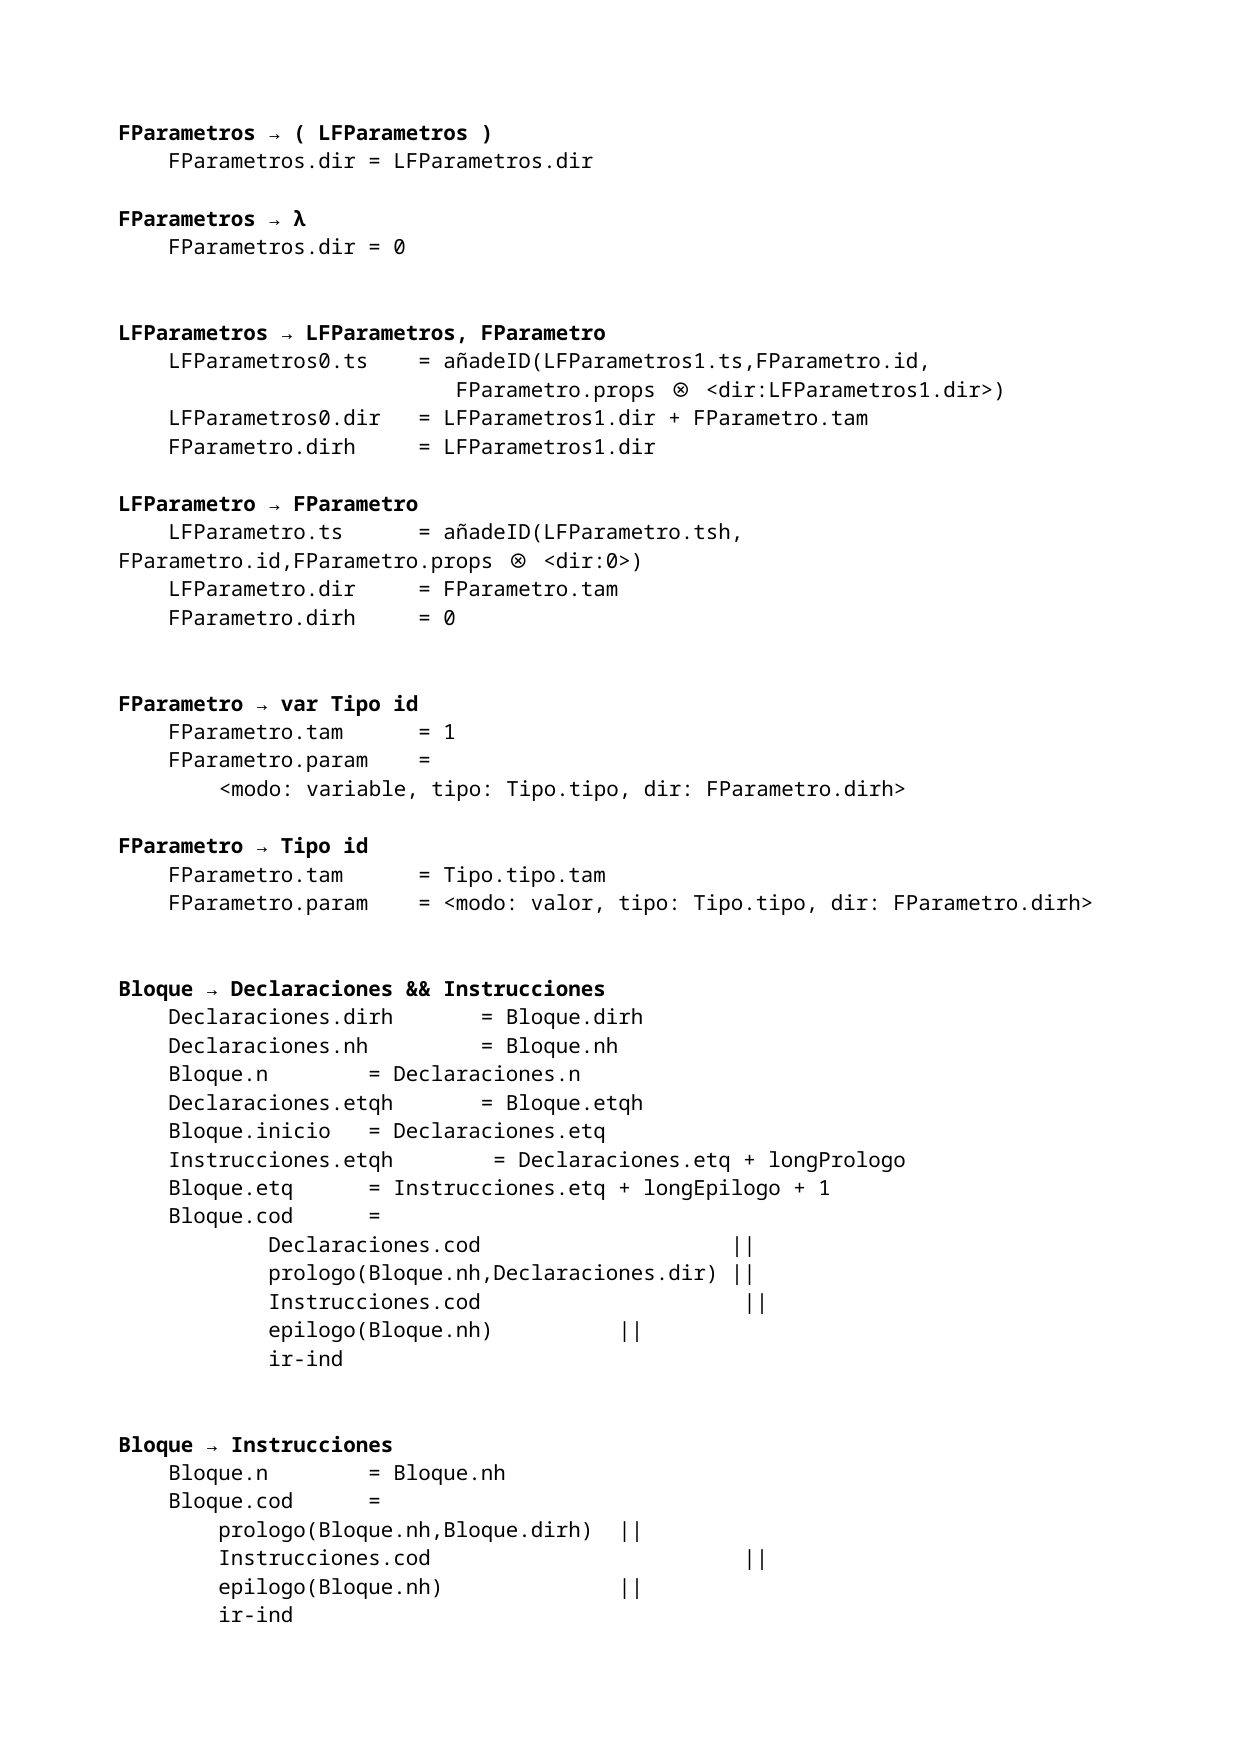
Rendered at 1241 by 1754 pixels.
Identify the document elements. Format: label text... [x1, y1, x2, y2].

text FParametro.tam = Tipo.tipo.tam [118, 860, 1122, 888]
text FParametro.dirh = 0 [118, 603, 1122, 631]
text LFParametro.dir = FParametro.tam [118, 574, 1122, 603]
text ir-ind [118, 1600, 1122, 1629]
text epilogo(Bloque.nh) || [118, 1572, 1122, 1600]
text prologo(Bloque.nh,Bloque.dirh) || [118, 1515, 1122, 1543]
text Instrucciones.cod || [118, 1287, 1122, 1315]
text Bloque → Declaraciones && Instrucciones [118, 974, 1122, 1002]
text ir-ind [118, 1344, 1122, 1372]
text LFParametros0.ts = añadeID(LFParametros1.ts,FParametro.id, [118, 347, 1122, 375]
text FParametro.param = <modo: valor, tipo: Tipo.tipo, dir: FParametro.dirh> [118, 888, 1122, 917]
text <modo: variable, tipo: Tipo.tipo, dir: FParametro.dirh> [118, 774, 1122, 802]
text Bloque.inicio = Declaraciones.etq [118, 1116, 1122, 1145]
text LFParametros → LFParametros, FParametro [118, 318, 1122, 347]
text FParametros → ( LFParametros ) [118, 118, 1122, 147]
text Bloque → Instrucciones [118, 1430, 1122, 1458]
text FParametro → Tipo id [118, 831, 1122, 860]
text FParametro.param = [118, 746, 1122, 774]
text FParametro → var Tipo id [118, 689, 1122, 717]
text prologo(Bloque.nh,Declaraciones.dir) || [118, 1258, 1122, 1287]
text Bloque.n = Bloque.nh [118, 1458, 1122, 1487]
text FParametros → λ [118, 204, 1122, 232]
text Declaraciones.etqh = Bloque.etqh [118, 1088, 1122, 1116]
text Declaraciones.dirh = Bloque.dirh [118, 1002, 1122, 1031]
text Instrucciones.cod || [118, 1543, 1122, 1572]
text LFParametros0.dir = LFParametros1.dir + FParametro.tam [118, 403, 1122, 432]
text Bloque.cod = [118, 1487, 1122, 1515]
text FParametro.props ⊗ <dir:LFParametros1.dir>) [118, 375, 1122, 403]
text FParametro.tam = 1 [118, 717, 1122, 746]
text FParametros.dir = LFParametros.dir [118, 147, 1122, 175]
text Instrucciones.etqh = Declaraciones.etq + longPrologo [118, 1145, 1122, 1173]
text epilogo(Bloque.nh) || [118, 1315, 1122, 1344]
text FParametro.dirh = LFParametros1.dir [118, 432, 1122, 460]
text LFParametro.ts = añadeID(LFParametro.tsh, FParametro.id,FParametro.props ⊗ <dir:0>) [118, 517, 1122, 574]
text Declaraciones.cod || [118, 1230, 1122, 1258]
text Declaraciones.nh = Bloque.nh [118, 1031, 1122, 1059]
text Bloque.cod = [118, 1202, 1122, 1230]
text FParametros.dir = 0 [118, 232, 1122, 261]
text LFParametro → FParametro [118, 489, 1122, 517]
text Bloque.etq = Instrucciones.etq + longEpilogo + 1 [118, 1173, 1122, 1202]
text Bloque.n = Declaraciones.n [118, 1059, 1122, 1088]
